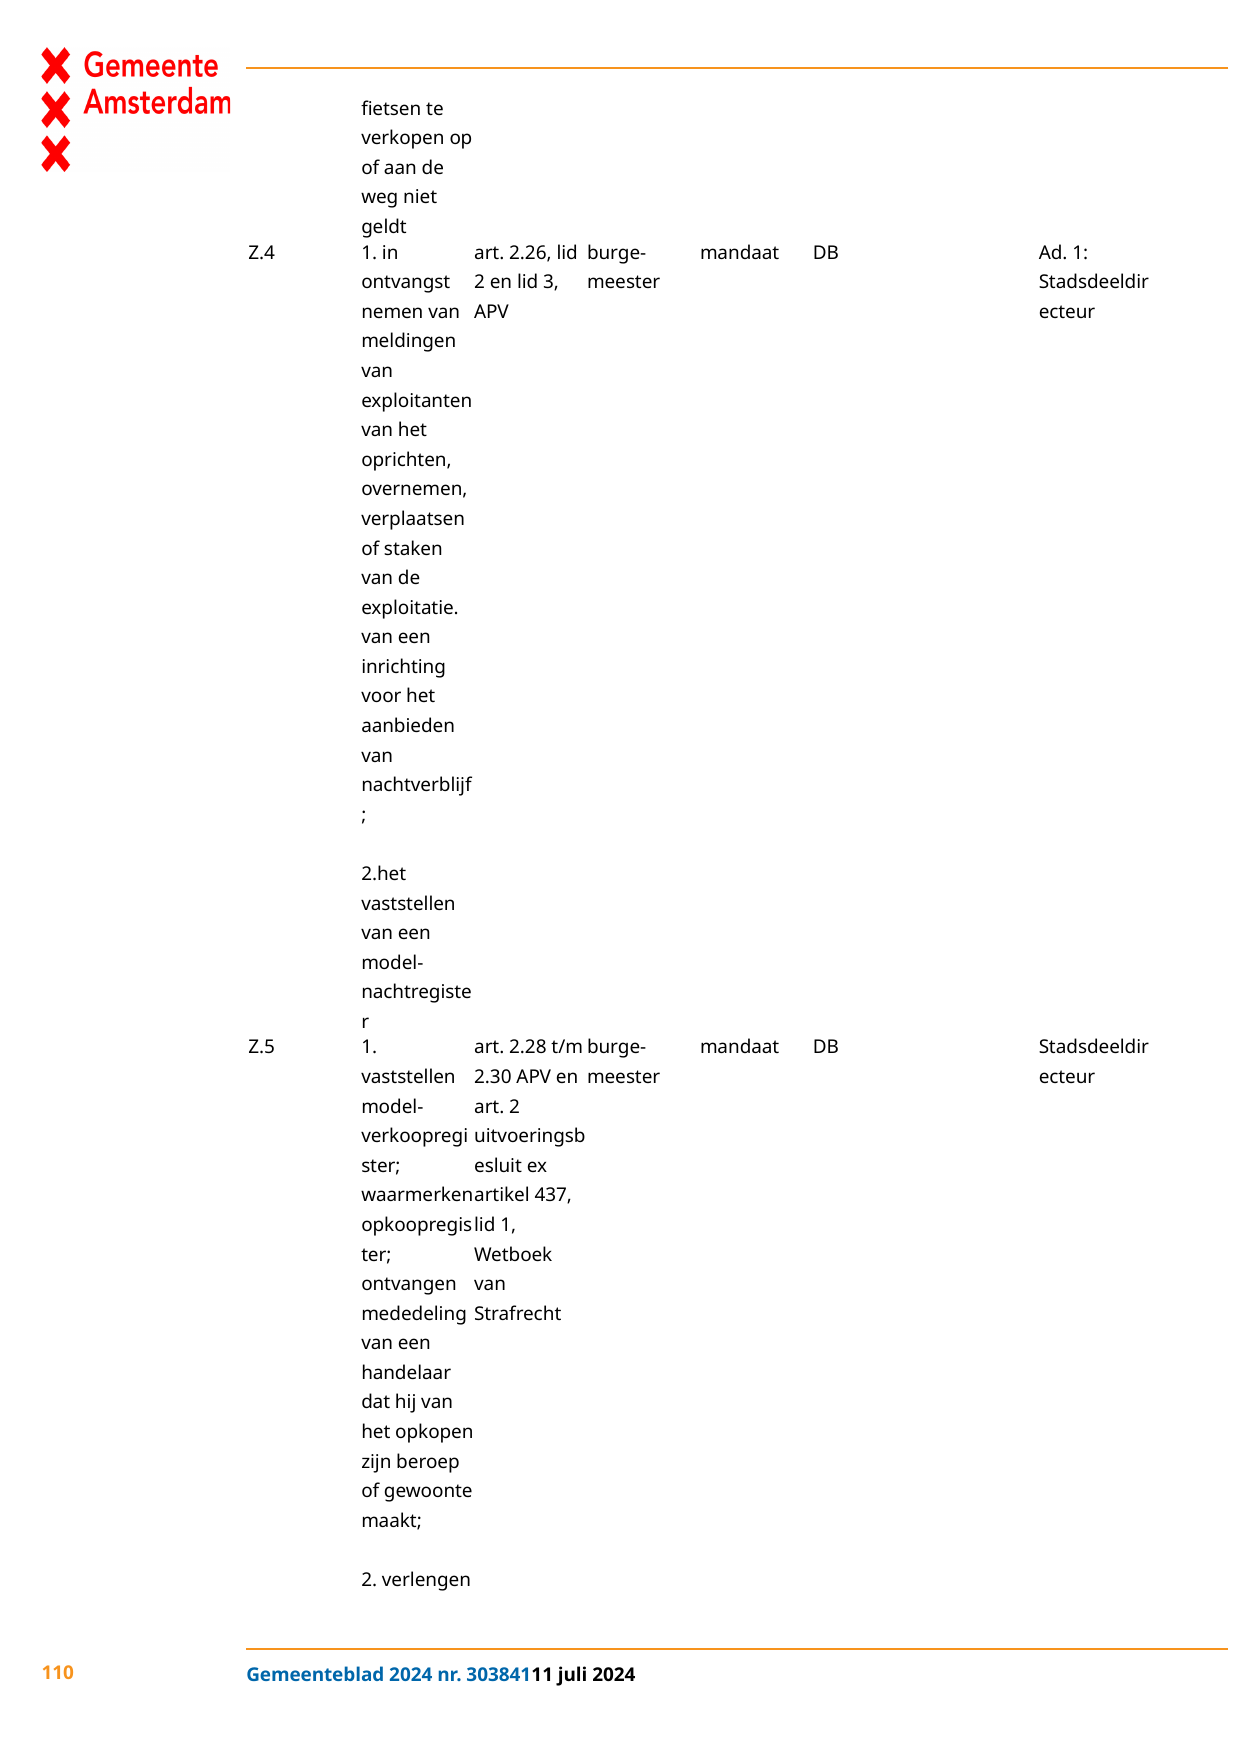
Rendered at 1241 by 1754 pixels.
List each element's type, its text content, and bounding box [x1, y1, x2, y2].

table_cell 1. vaststellen model-verkoopregister; waarmerken opkoopregister; ontvangen mededeling van een handelaar dat hij van het opkopen zijn beroep of gewoonte maakt; 2. verlengen [361, 1034, 474, 1592]
table_cell 1. in ontvangst nemen van meldingen van exploitanten van het oprichten, overnemen, verplaatsen of staken van de exploitatie. van een inrichting voor het aanbieden van nachtverblijf; 2.het vaststellen van een model-nachtregister [361, 239, 474, 1034]
table_cell DB [813, 1034, 926, 1592]
table_cell DB [813, 239, 926, 1034]
table_cell burge-meester [587, 239, 700, 1034]
table_cell [1039, 95, 1152, 239]
picture [41, 47, 231, 172]
table_cell [926, 1034, 1038, 1592]
table_cell Stadsdeeldirecteur [1039, 1034, 1152, 1592]
table_cell [926, 239, 1038, 1034]
table_cell [926, 95, 1038, 239]
table_cell [813, 95, 926, 239]
table_cell [587, 95, 700, 239]
table_cell art. 2.28 t/m 2.30 APV en art. 2 uitvoeringsbesluit ex artikel 437, lid 1, Wetboek van Strafrecht [474, 1034, 587, 1592]
table_cell fietsen te verkopen op of aan de weg niet geldt [361, 95, 474, 239]
table_cell Z.4 [248, 239, 361, 1034]
table_cell [700, 95, 813, 239]
table_cell Ad. 1: Stadsdeeldirecteur [1039, 239, 1152, 1034]
table_cell Z.5 [248, 1034, 361, 1592]
table_cell [248, 95, 361, 239]
table_cell mandaat [700, 239, 813, 1034]
table_cell burge-meester [587, 1034, 700, 1592]
table_cell [474, 95, 587, 239]
table_cell art. 2.26, lid 2 en lid 3, APV [474, 239, 587, 1034]
table_cell mandaat [700, 1034, 813, 1592]
